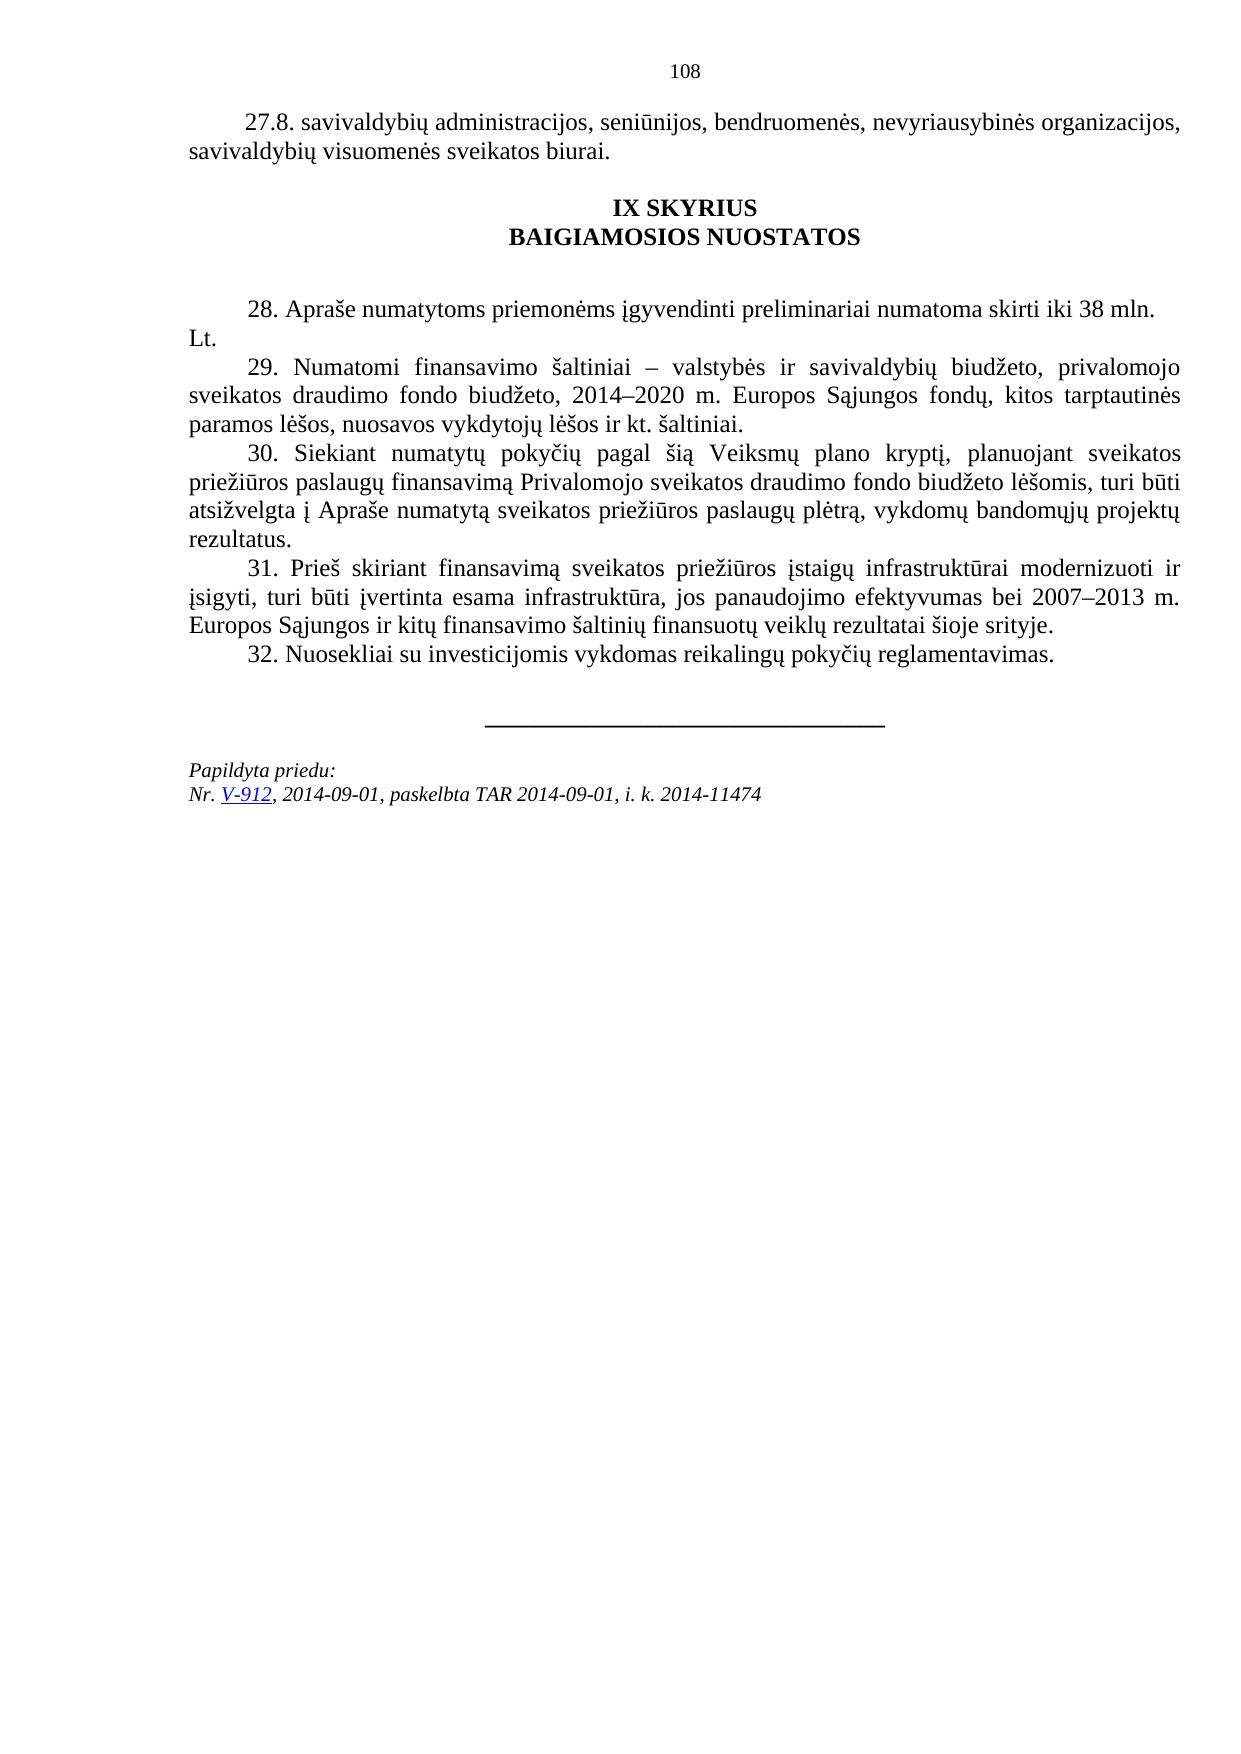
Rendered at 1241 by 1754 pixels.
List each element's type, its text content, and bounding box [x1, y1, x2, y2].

text BAIGIAMOSIOS NUOSTATOS [188, 222, 1181, 251]
text 30. Siekiant numatytų pokyčių pagal šią Veiksmų plano kryptį, planuojant sveikatos priežiūros paslaugų finansavimą Privalomojo sveikatos draudimo fondo biudžeto lėšomis, turi būti atsižvelgta į Apraše numatytą sveikatos priežiūros paslaugų plėtrą, vykdomų bandomųjų projektų rezultatus. [188, 438, 1181, 553]
text ________________________________ [188, 701, 1181, 729]
text 27.8. savivaldybių administracijos, seniūnijos, bendruomenės, nevyriausybinės organizacijos, savivaldybių visuomenės sveikatos biurai. [188, 107, 1181, 165]
text 32. Nuosekliai su investicijomis vykdomas reikalingų pokyčių reglamentavimas. [247, 639, 1181, 668]
text 31. Prieš skiriant finansavimą sveikatos priežiūros įstaigų infrastruktūrai modernizuoti ir įsigyti, turi būti įvertinta esama infrastruktūra, jos panaudojimo efektyvumas bei 2007–2013 m. Europos Sąjungos ir kitų finansavimo šaltinių finansuotų veiklų rezultatai šioje srityje. [188, 553, 1181, 639]
text IX SKYRIUS [188, 193, 1181, 222]
text 29. Numatomi finansavimo šaltiniai – valstybės ir savivaldybių biudžeto, privalomojo sveikatos draudimo fondo biudžeto, 2014–2020 m. Europos Sąjungos fondų, kitos tarptautinės paramos lėšos, nuosavos vykdytojų lėšos ir kt. šaltiniai. [188, 352, 1181, 438]
text Nr. V-912, 2014-09-01, paskelbta TAR 2014-09-01, i. k. 2014-11474 [188, 782, 1181, 806]
text Papildyta priedu: [188, 758, 1181, 782]
text 28. Apraše numatytoms priemonėms įgyvendinti preliminariai numatoma skirti iki 38 mln. Lt. [188, 294, 1181, 352]
